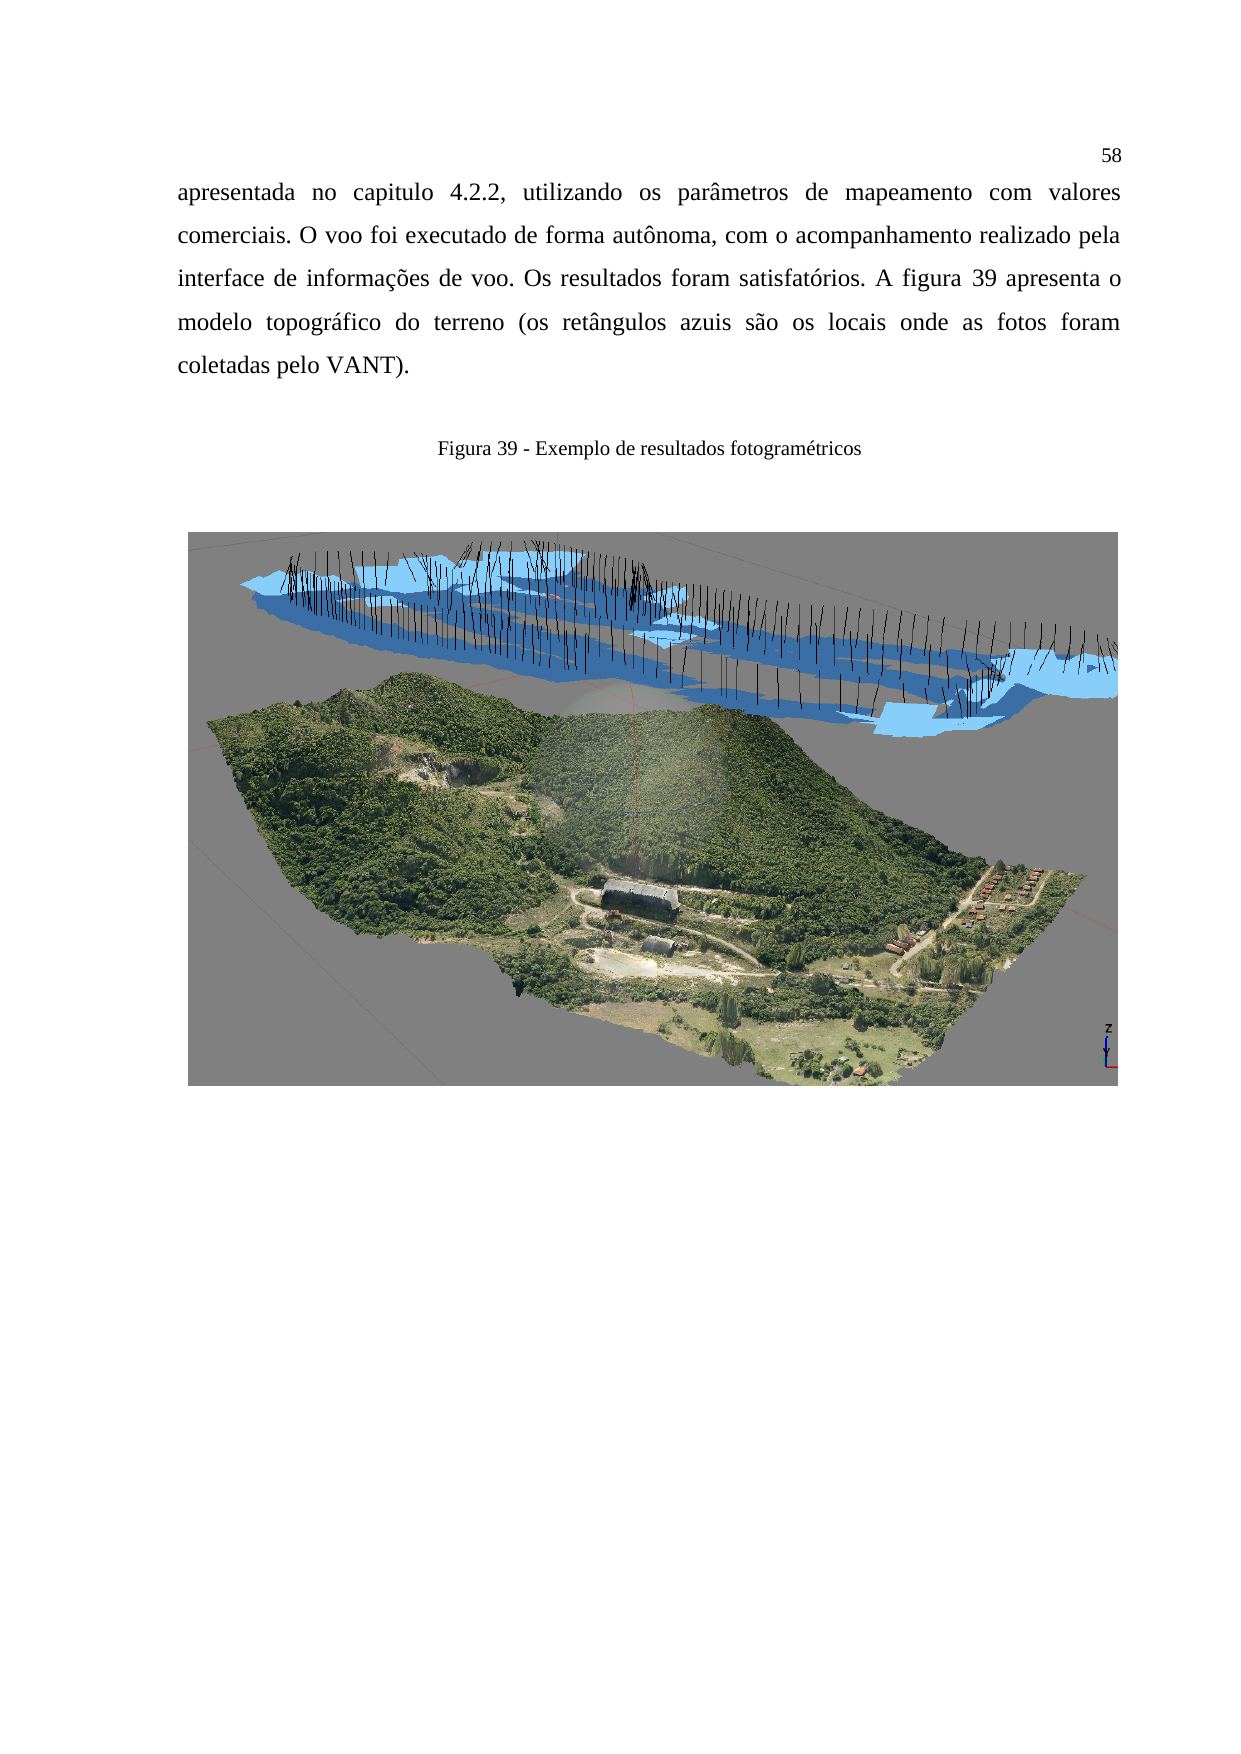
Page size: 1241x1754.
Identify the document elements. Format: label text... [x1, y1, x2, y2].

list Exemplo de resultados fotogramétricos [177, 436, 1122, 460]
text apresentada no capitulo 4.2.2, utilizando os parâmetros de mapeamento com valores comerciais. O voo foi executado de forma autônoma, com o acompanhamento realizado pela interface de informações de voo. Os resultados foram satisfatórios. A figura 39 apresenta o modelo topográfico do terreno (os retângulos azuis são os locais onde as fotos foram coletadas pelo VANT). [177, 177, 1122, 378]
picture [188, 532, 1118, 1086]
